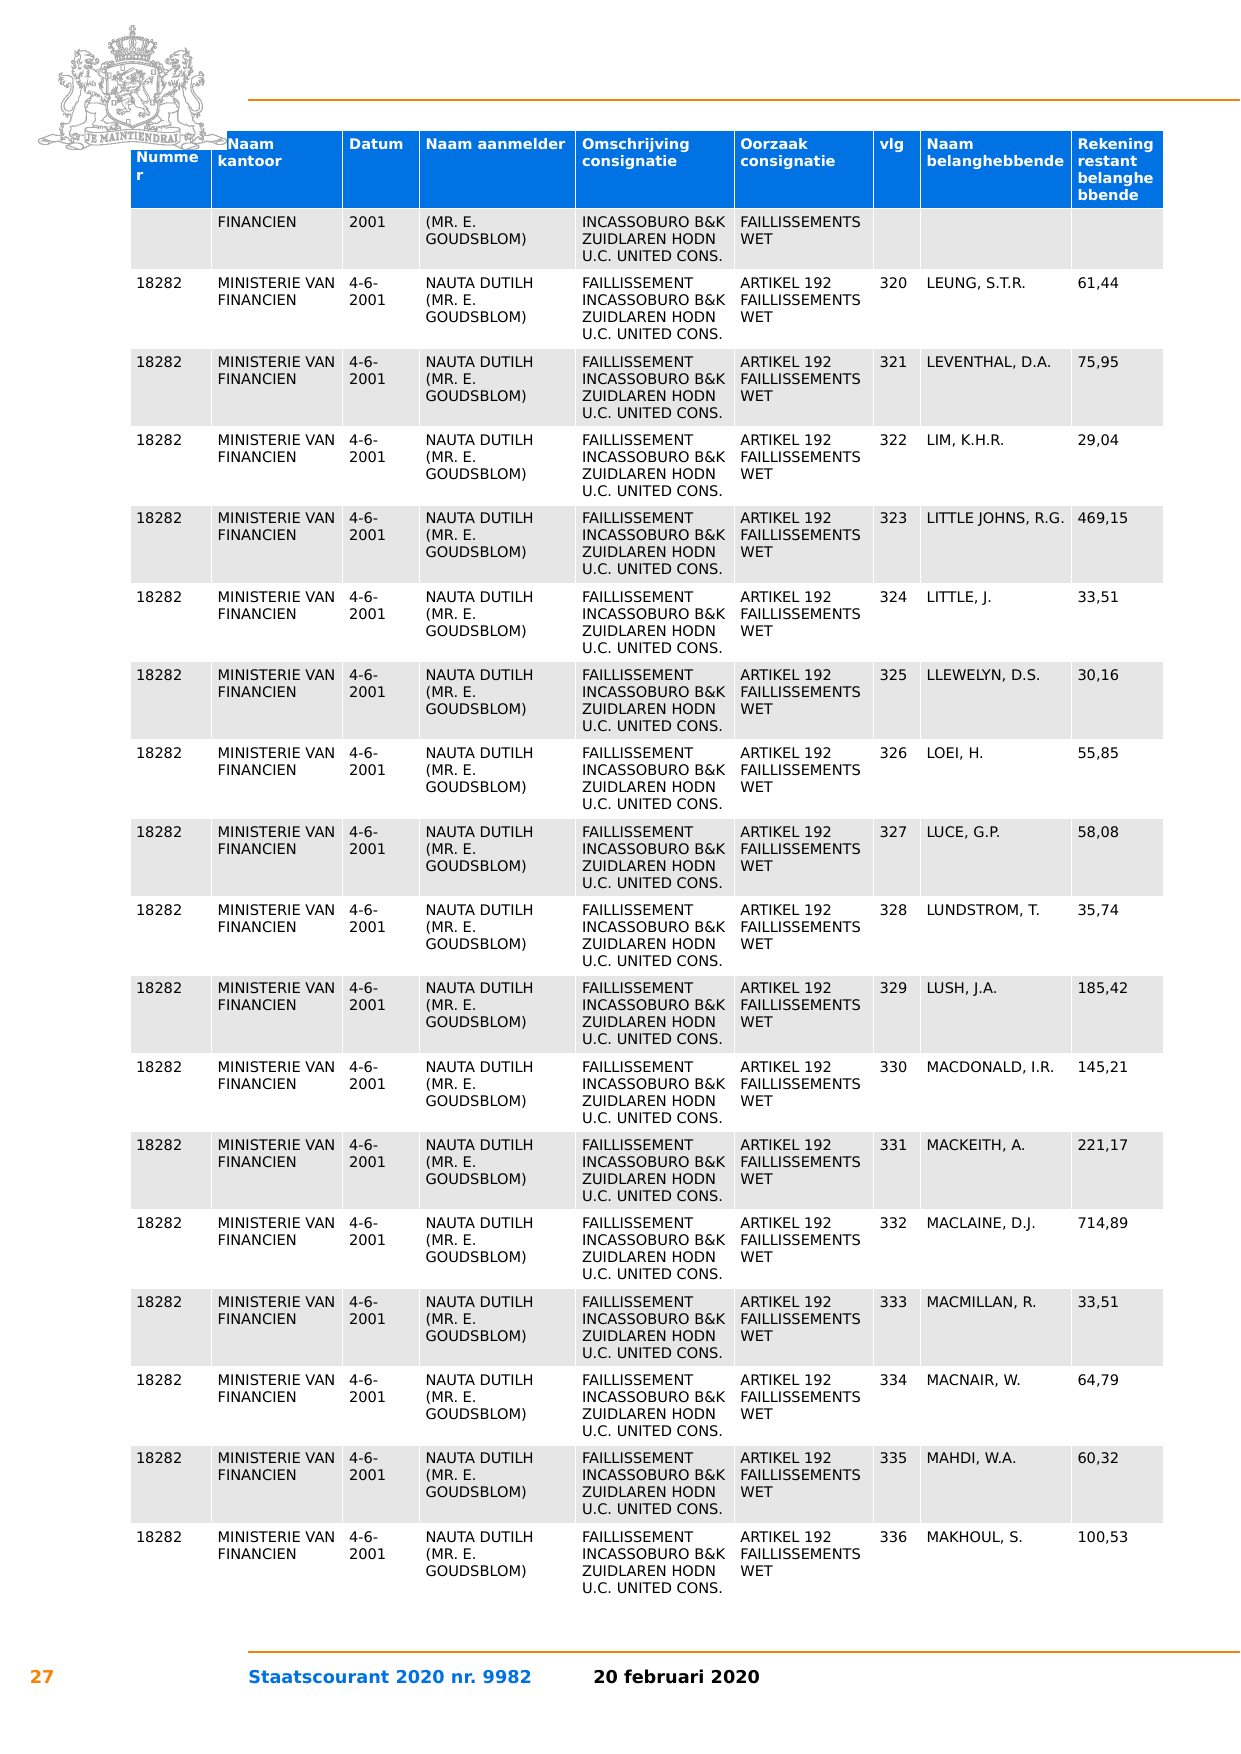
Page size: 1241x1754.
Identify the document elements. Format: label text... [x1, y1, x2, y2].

table_cell 64,79 [1072, 1367, 1163, 1444]
table_cell FAILLISSEMENT INCASSOBURO B&K ZUIDLAREN HODN U.C. UNITED CONS. [576, 1446, 734, 1523]
table_cell ARTIKEL 192 FAILLISSEMENTSWET [735, 819, 873, 896]
table_cell 18282 [131, 349, 211, 426]
table_cell FAILLISSEMENT INCASSOBURO B&K ZUIDLAREN HODN U.C. UNITED CONS. [576, 506, 734, 583]
table_cell [131, 209, 211, 269]
table_cell MINISTERIE VAN FINANCIEN [212, 1446, 342, 1523]
table_cell MINISTERIE VAN FINANCIEN [212, 349, 342, 426]
table_cell FAILLISSEMENT INCASSOBURO B&K ZUIDLAREN HODN U.C. UNITED CONS. [576, 741, 734, 818]
table_cell 18282 [131, 1446, 211, 1523]
table_cell LLEWELYN, D.S. [921, 662, 1071, 739]
table_cell 58,08 [1072, 819, 1163, 896]
table_cell 18282 [131, 427, 211, 504]
table_cell FAILLISSEMENT INCASSOBURO B&K ZUIDLAREN HODN U.C. UNITED CONS. [576, 584, 734, 661]
table_cell FAILLISSEMENT INCASSOBURO B&K ZUIDLAREN HODN U.C. UNITED CONS. [576, 662, 734, 739]
table_cell MACDONALD, I.R. [921, 1054, 1071, 1131]
table_cell 330 [874, 1054, 920, 1131]
table_cell LUCE, G.P. [921, 819, 1071, 896]
table_cell MINISTERIE VAN FINANCIEN [212, 662, 342, 739]
table_cell 4-6-2001 [343, 506, 419, 583]
table_cell LOEI, H. [921, 741, 1071, 818]
table_header Naam belanghebbende [921, 131, 1071, 208]
table_cell NAUTA DUTILH (MR. E. GOUDSBLOM) [420, 271, 575, 348]
table_cell 18282 [131, 506, 211, 583]
table_cell 35,74 [1072, 897, 1163, 974]
table_cell 18282 [131, 897, 211, 974]
table_cell MAHDI, W.A. [921, 1446, 1071, 1523]
table_cell 18282 [131, 741, 211, 818]
table_cell NAUTA DUTILH (MR. E. GOUDSBLOM) [420, 662, 575, 739]
table_header Oorzaak consignatie [735, 131, 873, 208]
table_cell ARTIKEL 192 FAILLISSEMENTSWET [735, 897, 873, 974]
table_cell FAILLISSEMENT INCASSOBURO B&K ZUIDLAREN HODN U.C. UNITED CONS. [576, 819, 734, 896]
table_cell 323 [874, 506, 920, 583]
table_cell 18282 [131, 1054, 211, 1131]
table_cell NAUTA DUTILH (MR. E. GOUDSBLOM) [420, 976, 575, 1053]
table_cell 18282 [131, 662, 211, 739]
table_header Naam kantoor [212, 131, 342, 208]
table_header Omschrijving consignatie [576, 131, 734, 208]
table_cell MINISTERIE VAN FINANCIEN [212, 1132, 342, 1209]
table_cell 18282 [131, 1524, 211, 1601]
table_cell 714,89 [1072, 1211, 1163, 1288]
table_cell NAUTA DUTILH (MR. E. GOUDSBLOM) [420, 1289, 575, 1366]
table_cell NAUTA DUTILH (MR. E. GOUDSBLOM) [420, 741, 575, 818]
table_header Naam aanmelder [420, 131, 575, 208]
table_cell ARTIKEL 192 FAILLISSEMENTSWET [735, 1524, 873, 1601]
table_cell 4-6-2001 [343, 1289, 419, 1366]
table_cell MACNAIR, W. [921, 1367, 1071, 1444]
table_cell 4-6-2001 [343, 1446, 419, 1523]
table_cell ARTIKEL 192 FAILLISSEMENTSWET [735, 1132, 873, 1209]
table_cell MINISTERIE VAN FINANCIEN [212, 427, 342, 504]
table_cell 324 [874, 584, 920, 661]
table_cell 18282 [131, 976, 211, 1053]
table_cell ARTIKEL 192 FAILLISSEMENTSWET [735, 1211, 873, 1288]
table_cell MINISTERIE VAN FINANCIEN [212, 584, 342, 661]
table_header Datum [343, 131, 419, 208]
table_cell 331 [874, 1132, 920, 1209]
table_cell ARTIKEL 192 FAILLISSEMENTSWET [735, 1289, 873, 1366]
table_cell 18282 [131, 819, 211, 896]
table_cell 336 [874, 1524, 920, 1601]
table_cell MINISTERIE VAN FINANCIEN [212, 1054, 342, 1131]
table_cell 321 [874, 349, 920, 426]
table_cell 335 [874, 1446, 920, 1523]
table_cell 334 [874, 1367, 920, 1444]
table_cell 4-6-2001 [343, 741, 419, 818]
table_header vlg [874, 131, 920, 208]
table_cell LITTLE, J. [921, 584, 1071, 661]
table_cell 4-6-2001 [343, 1524, 419, 1601]
table_cell FAILLISSEMENT INCASSOBURO B&K ZUIDLAREN HODN U.C. UNITED CONS. [576, 1211, 734, 1288]
table_cell MINISTERIE VAN FINANCIEN [212, 976, 342, 1053]
table_cell FAILLISSEMENT INCASSOBURO B&K ZUIDLAREN HODN U.C. UNITED CONS. [576, 427, 734, 504]
table_cell 29,04 [1072, 427, 1163, 504]
table_cell MACKEITH, A. [921, 1132, 1071, 1209]
table_cell 30,16 [1072, 662, 1163, 739]
table_cell MINISTERIE VAN FINANCIEN [212, 897, 342, 974]
table_cell 4-6-2001 [343, 897, 419, 974]
table_cell 33,51 [1072, 584, 1163, 661]
table_cell 4-6-2001 [343, 662, 419, 739]
table_cell MINISTERIE VAN FINANCIEN [212, 1367, 342, 1444]
table_cell ARTIKEL 192 FAILLISSEMENTSWET [735, 349, 873, 426]
table_cell MINISTERIE VAN FINANCIEN [212, 741, 342, 818]
table_header Rekening restant belanghebbende [1072, 131, 1163, 208]
table_cell 4-6-2001 [343, 1211, 419, 1288]
table_cell FAILLISSEMENT INCASSOBURO B&K ZUIDLAREN HODN U.C. UNITED CONS. [576, 1054, 734, 1131]
table_cell MINISTERIE VAN FINANCIEN [212, 1211, 342, 1288]
table_cell LEVENTHAL, D.A. [921, 349, 1071, 426]
table_cell FAILLISSEMENT INCASSOBURO B&K ZUIDLAREN HODN U.C. UNITED CONS. [576, 271, 734, 348]
table_header Nummer [131, 150, 211, 208]
table_cell FAILLISSEMENT INCASSOBURO B&K ZUIDLAREN HODN U.C. UNITED CONS. [576, 349, 734, 426]
table_cell 100,53 [1072, 1524, 1163, 1601]
picture [38, 25, 227, 150]
table_cell (MR. E. GOUDSBLOM) [420, 209, 575, 269]
table_cell 145,21 [1072, 1054, 1163, 1131]
table_cell 18282 [131, 1289, 211, 1366]
table_cell LIM, K.H.R. [921, 427, 1071, 504]
table_cell FAILLISSEMENT INCASSOBURO B&K ZUIDLAREN HODN U.C. UNITED CONS. [576, 897, 734, 974]
table_cell 185,42 [1072, 976, 1163, 1053]
table_cell FAILLISSEMENT INCASSOBURO B&K ZUIDLAREN HODN U.C. UNITED CONS. [576, 1524, 734, 1601]
table_cell [874, 209, 920, 269]
table_cell FAILLISSEMENT INCASSOBURO B&K ZUIDLAREN HODN U.C. UNITED CONS. [576, 1367, 734, 1444]
table_cell NAUTA DUTILH (MR. E. GOUDSBLOM) [420, 1446, 575, 1523]
table_cell [1072, 209, 1163, 269]
table_cell NAUTA DUTILH (MR. E. GOUDSBLOM) [420, 427, 575, 504]
table_cell 327 [874, 819, 920, 896]
table_cell 18282 [131, 1132, 211, 1209]
table_cell 320 [874, 271, 920, 348]
table_cell MINISTERIE VAN FINANCIEN [212, 271, 342, 348]
table_cell NAUTA DUTILH (MR. E. GOUDSBLOM) [420, 819, 575, 896]
table_cell ARTIKEL 192 FAILLISSEMENTSWET [735, 662, 873, 739]
table_cell ARTIKEL 192 FAILLISSEMENTSWET [735, 741, 873, 818]
table_cell 4-6-2001 [343, 427, 419, 504]
table_cell 18282 [131, 1211, 211, 1288]
table_cell FAILLISSEMENTSWET [735, 209, 873, 269]
table_cell NAUTA DUTILH (MR. E. GOUDSBLOM) [420, 349, 575, 426]
table_cell 322 [874, 427, 920, 504]
table_cell ARTIKEL 192 FAILLISSEMENTSWET [735, 506, 873, 583]
table_cell ARTIKEL 192 FAILLISSEMENTSWET [735, 1367, 873, 1444]
table_cell 4-6-2001 [343, 584, 419, 661]
table_cell 4-6-2001 [343, 271, 419, 348]
table_cell MINISTERIE VAN FINANCIEN [212, 819, 342, 896]
table_cell 75,95 [1072, 349, 1163, 426]
table_cell [921, 209, 1071, 269]
table_cell 33,51 [1072, 1289, 1163, 1366]
table_cell 2001 [343, 209, 419, 269]
table_cell ARTIKEL 192 FAILLISSEMENTSWET [735, 976, 873, 1053]
table_cell 469,15 [1072, 506, 1163, 583]
table_cell 221,17 [1072, 1132, 1163, 1209]
table_cell NAUTA DUTILH (MR. E. GOUDSBLOM) [420, 506, 575, 583]
table_cell ARTIKEL 192 FAILLISSEMENTSWET [735, 271, 873, 348]
table_cell ARTIKEL 192 FAILLISSEMENTSWET [735, 1446, 873, 1523]
table_cell NAUTA DUTILH (MR. E. GOUDSBLOM) [420, 584, 575, 661]
table_cell 4-6-2001 [343, 1054, 419, 1131]
table_cell 326 [874, 741, 920, 818]
table_cell MAKHOUL, S. [921, 1524, 1071, 1601]
table_cell 18282 [131, 1367, 211, 1444]
table_cell ARTIKEL 192 FAILLISSEMENTSWET [735, 584, 873, 661]
table_cell FAILLISSEMENT INCASSOBURO B&K ZUIDLAREN HODN U.C. UNITED CONS. [576, 1289, 734, 1366]
table_cell LUSH, J.A. [921, 976, 1071, 1053]
table_cell 4-6-2001 [343, 1132, 419, 1209]
table_cell ARTIKEL 192 FAILLISSEMENTSWET [735, 427, 873, 504]
table_cell 329 [874, 976, 920, 1053]
table_cell 333 [874, 1289, 920, 1366]
table_cell 332 [874, 1211, 920, 1288]
table_cell ARTIKEL 192 FAILLISSEMENTSWET [735, 1054, 873, 1131]
table_cell MINISTERIE VAN FINANCIEN [212, 506, 342, 583]
table_cell INCASSOBURO B&K ZUIDLAREN HODN U.C. UNITED CONS. [576, 209, 734, 269]
table_cell FAILLISSEMENT INCASSOBURO B&K ZUIDLAREN HODN U.C. UNITED CONS. [576, 976, 734, 1053]
table_cell 55,85 [1072, 741, 1163, 818]
table_cell 328 [874, 897, 920, 974]
table_cell NAUTA DUTILH (MR. E. GOUDSBLOM) [420, 1367, 575, 1444]
table_cell 4-6-2001 [343, 819, 419, 896]
table_cell 18282 [131, 271, 211, 348]
table_cell MINISTERIE VAN FINANCIEN [212, 1289, 342, 1366]
table_cell MACLAINE, D.J. [921, 1211, 1071, 1288]
table_cell NAUTA DUTILH (MR. E. GOUDSBLOM) [420, 897, 575, 974]
table_cell FAILLISSEMENT INCASSOBURO B&K ZUIDLAREN HODN U.C. UNITED CONS. [576, 1132, 734, 1209]
table_cell 61,44 [1072, 271, 1163, 348]
table_cell MINISTERIE VAN FINANCIEN [212, 1524, 342, 1601]
table_cell FINANCIEN [212, 209, 342, 269]
table_cell 4-6-2001 [343, 976, 419, 1053]
table_cell 4-6-2001 [343, 1367, 419, 1444]
table_cell NAUTA DUTILH (MR. E. GOUDSBLOM) [420, 1524, 575, 1601]
table_cell NAUTA DUTILH (MR. E. GOUDSBLOM) [420, 1132, 575, 1209]
table_cell 18282 [131, 584, 211, 661]
table_cell LUNDSTROM, T. [921, 897, 1071, 974]
table_cell 4-6-2001 [343, 349, 419, 426]
table_cell NAUTA DUTILH (MR. E. GOUDSBLOM) [420, 1054, 575, 1131]
table_cell LEUNG, S.T.R. [921, 271, 1071, 348]
table_cell MACMILLAN, R. [921, 1289, 1071, 1366]
table_cell 325 [874, 662, 920, 739]
table_cell LITTLE JOHNS, R.G. [921, 506, 1071, 583]
table_cell NAUTA DUTILH (MR. E. GOUDSBLOM) [420, 1211, 575, 1288]
table_cell 60,32 [1072, 1446, 1163, 1523]
